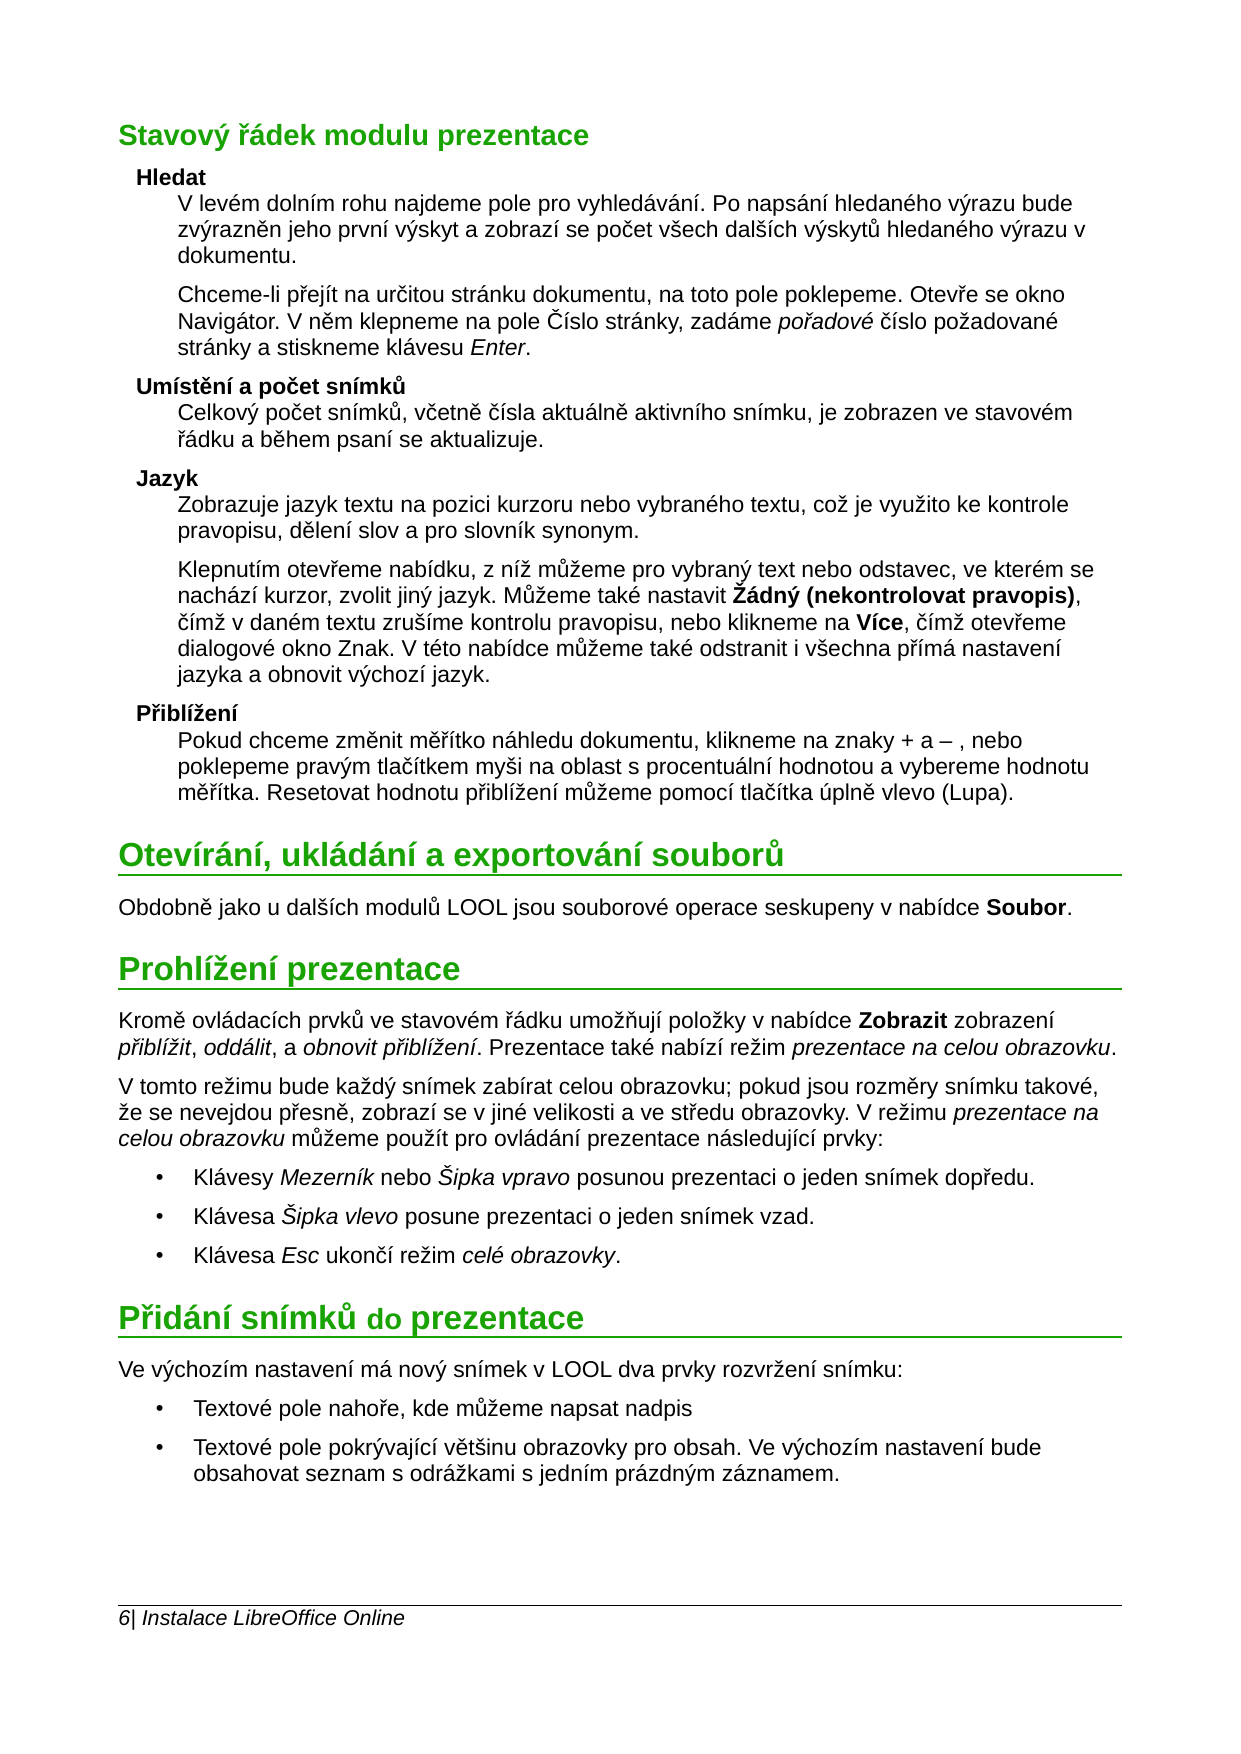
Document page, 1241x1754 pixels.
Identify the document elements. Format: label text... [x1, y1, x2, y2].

text V tomto režimu bude každý snímek zabírat celou obrazovku; pokud jsou rozměry snímku takové, že se nevejdou přesně, zobrazí se v jiné velikosti a ve středu obrazovky. V režimu prezentace na celou obrazovku můžeme použít pro ovládání prezentace následující prvky: [118, 1073, 1122, 1152]
text Hledat [136, 163, 1122, 190]
text Jazyk [136, 464, 1122, 491]
subtitle Stavový řádek modulu prezentace [118, 118, 1122, 152]
text Zobrazuje jazyk textu na pozici kurzoru nebo vybraného textu, což je využito ke kontrole pravopisu, dělení slov a pro slovník synonym. [177, 491, 1122, 543]
text Ve výchozím nastavení má nový snímek v LOOL dva prvky rozvržení snímku: [118, 1356, 1122, 1382]
text Umístění a počet snímků [136, 373, 1122, 399]
subtitle Prohlížení prezentace [118, 949, 1122, 988]
list Klávesy Mezerník nebo Šipka vpravo posunou prezentaci o jeden snímek dopředu. [156, 1164, 1122, 1191]
text Celkový počet snímků, včetně čísla aktuálně aktivního snímku, je zobrazen ve stavovém řádku a během psaní se aktualizuje. [177, 399, 1122, 452]
list Klávesa Esc ukončí režim celé obrazovky. [156, 1242, 1122, 1268]
subtitle Přidání snímků do prezentace [118, 1298, 1122, 1336]
text Pokud chceme změnit měřítko náhledu dokumentu, klikneme na znaky + a – , nebo poklepeme pravým tlačítkem myši na oblast s procentuální hodnotou a vybereme hodnotu měřítka. Resetovat hodnotu přiblížení můžeme pomocí tlačítka úplně vlevo (Lupa). [177, 727, 1122, 806]
text Chceme-li přejít na určitou stránku dokumentu, na toto pole poklepeme. Otevře se okno Navigátor. V něm klepneme na pole Číslo stránky, zadáme pořadové číslo požadované stránky a stiskneme klávesu Enter. [177, 281, 1122, 360]
list Textové pole pokrývající většinu obrazovky pro obsah. Ve výchozím nastavení bude obsahovat seznam s odrážkami s jedním prázdným záznamem. [156, 1434, 1122, 1486]
text Obdobně jako u dalších modulů LOOL jsou souborové operace seskupeny v nabídce Soubor. [118, 893, 1122, 920]
text Kromě ovládacích prvků ve stavovém řádku umožňují položky v nabídce Zobrazit zobrazení přiblížit, oddálit, a obnovit přiblížení. Prezentace také nabízí režim prezentace na celou obrazovku. [118, 1007, 1122, 1060]
text Klepnutím otevřeme nabídku, z níž můžeme pro vybraný text nebo odstavec, ve kterém se nachází kurzor, zvolit jiný jazyk. Můžeme také nastavit Žádný (nekontrolovat pravopis), čímž v daném textu zrušíme kontrolu pravopisu, nebo klikneme na Více, čímž otevřeme dialogové okno Znak. V této nabídce můžeme také odstranit i všechna přímá nastavení jazyka a obnovit výchozí jazyk. [177, 556, 1122, 688]
list Klávesa Šipka vlevo posune prezentaci o jeden snímek vzad. [156, 1203, 1122, 1229]
subtitle Otevírání, ukládání a exportování souborů [118, 835, 1122, 874]
list Textové pole nahoře, kde můžeme napsat nadpis [156, 1395, 1122, 1421]
text V levém dolním rohu najdeme pole pro vyhledávání. Po napsání hledaného výrazu bude zvýrazněn jeho první výskyt a zobrazí se počet všech dalších výskytů hledaného výrazu v dokumentu. [177, 190, 1122, 269]
text Přiblížení [136, 700, 1122, 727]
